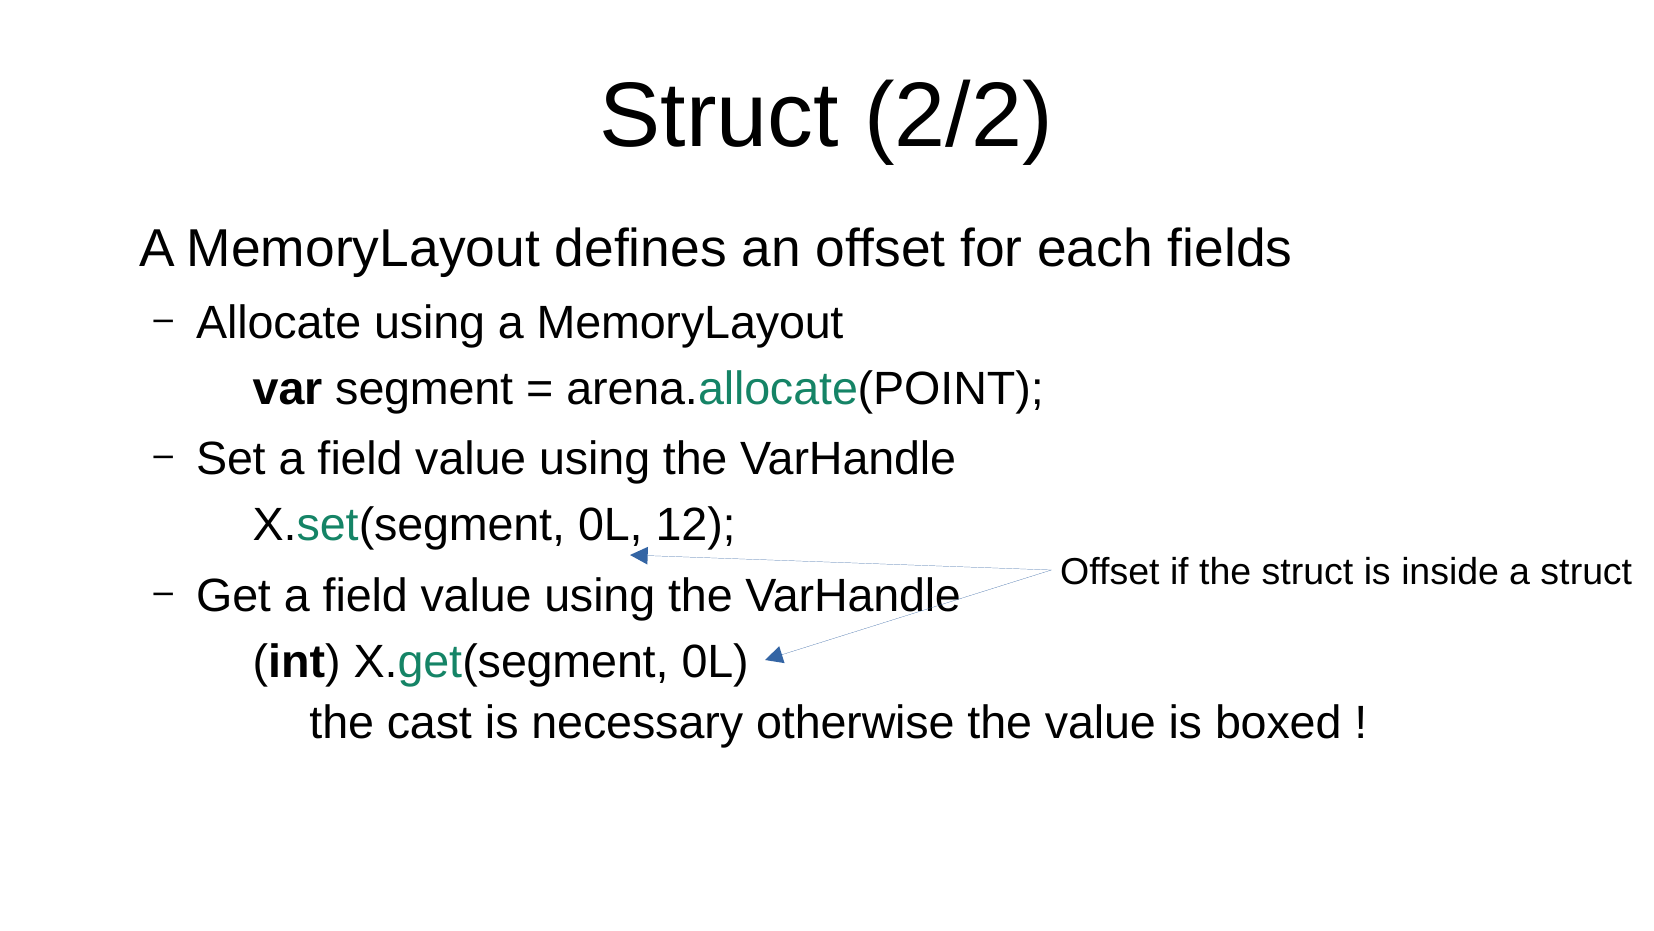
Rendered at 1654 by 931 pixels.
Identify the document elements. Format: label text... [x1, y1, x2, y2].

text_box Offset if the struct is inside a struct [1045, 542, 1648, 600]
title Struct (2/2) [82, 37, 1571, 193]
list A MemoryLayout defines an offset for each fields Allocate using a MemoryLayout var segment = arena.allocate(POINT); Set a field value using the VarHandle X.set(segment, 0L, 12); Get a field value using the VarHandle (int) X.get(segment, 0L) the cast is necessary otherwise the value is boxed ! [82, 217, 1571, 758]
